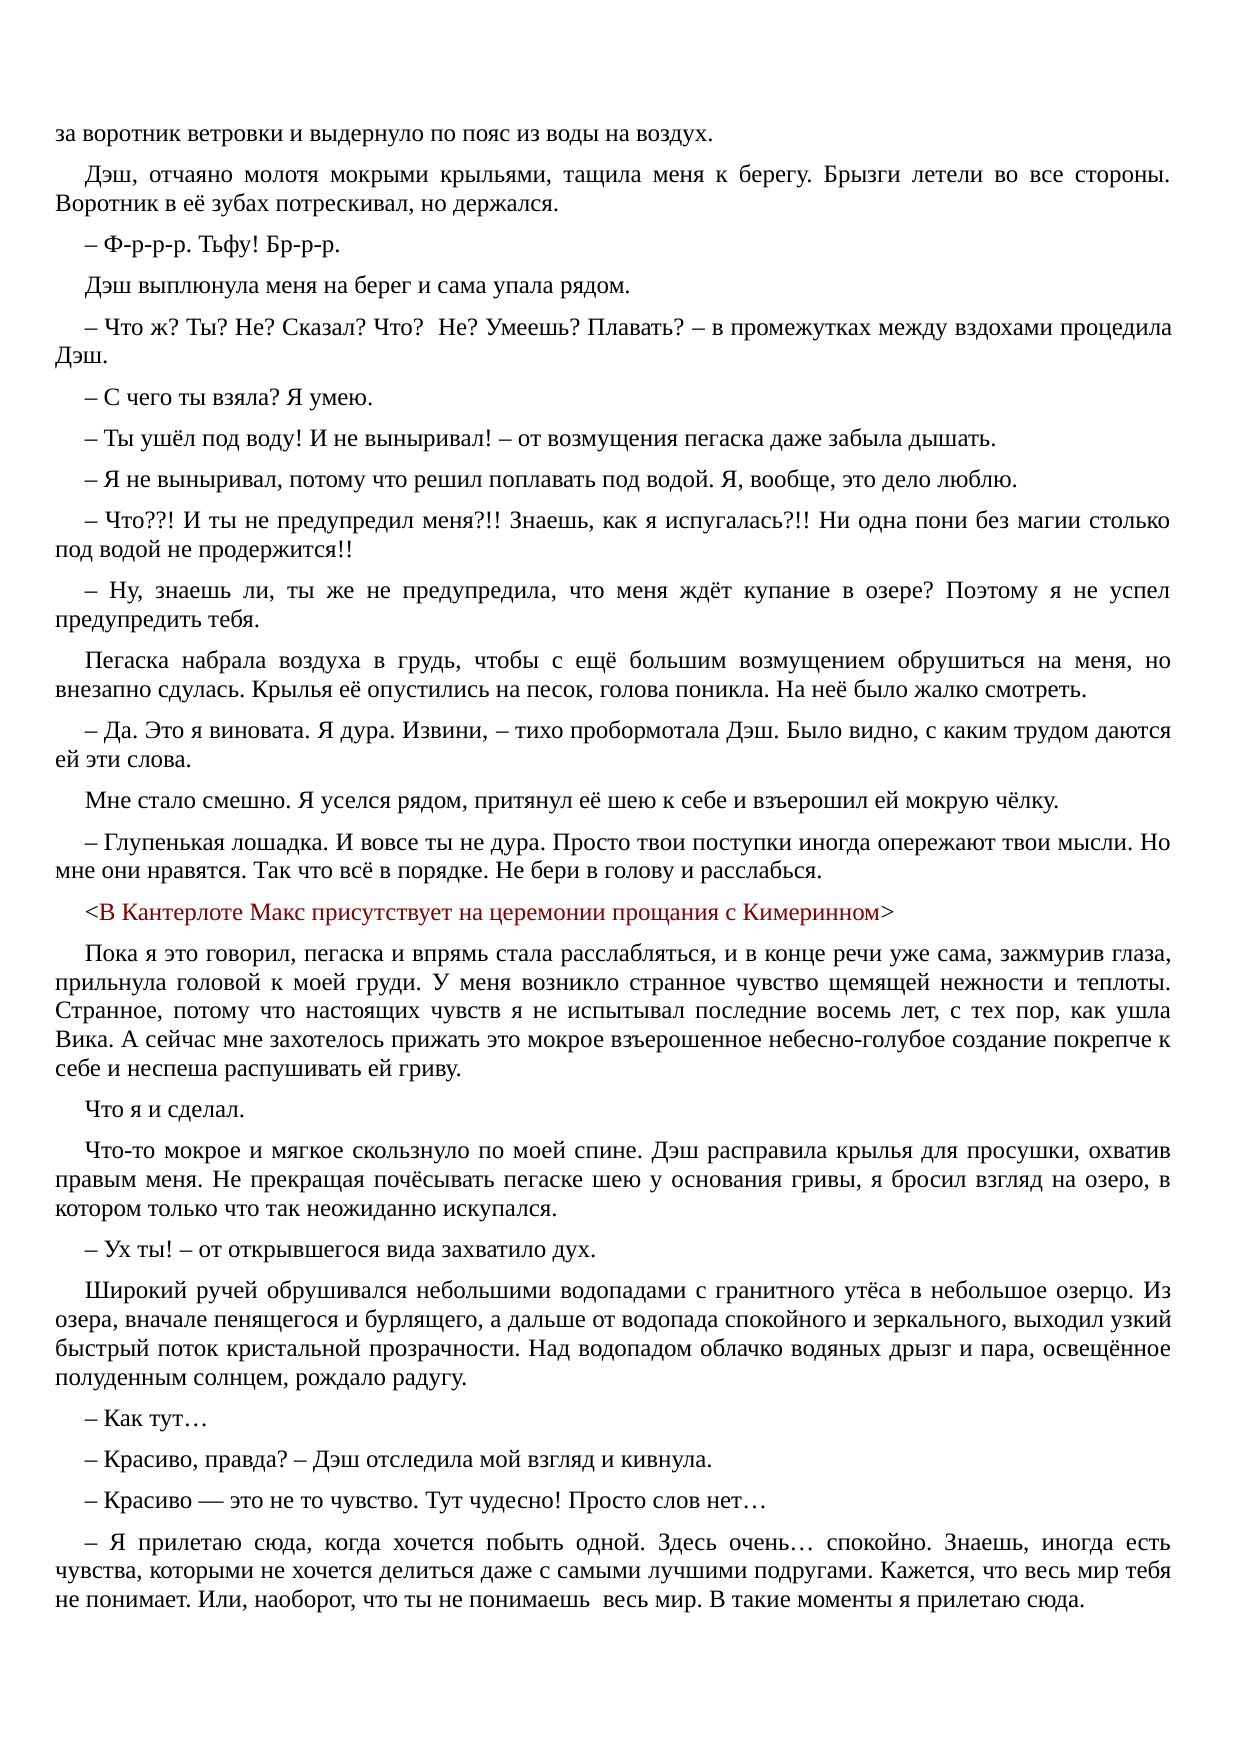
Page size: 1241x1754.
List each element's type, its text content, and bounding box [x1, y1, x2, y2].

text Дэш, отчаяно молотя мокрыми крыльями, тащила меня к берегу. Брызги летели во все стороны. Воротник в её зубах потрескивал, но держался. [55, 159, 1172, 217]
text – Что??! И ты не предупредил меня?!! Знаешь, как я испугалась?!! Ни одна пони без магии столько под водой не продержится!! [55, 506, 1172, 563]
text за воротник ветровки и выдернуло по пояс из воды на воздух. [55, 118, 1172, 147]
text – С чего ты взяла? Я умею. [55, 382, 1172, 411]
text Мне стало смешно. Я уселся рядом, притянул её шею к себе и взъерошил ей мокрую чёлку. [55, 786, 1172, 814]
text Дэш выплюнула меня на берег и сама упала рядом. [55, 271, 1172, 299]
text Пока я это говорил, пегаска и впрямь стала расслабляться, и в конце речи уже сама, зажмурив глаза, прильнула головой к моей груди. У меня возникло странное чувство щемящей нежности и теплоты. Странное, потому что настоящих чувств я не испытывал последние восемь лет, с тех пор, как ушла Вика. А сейчас мне захотелось прижать это мокрое взъерошенное небесно-голубое создание покрепче к себе и неспеша распушивать ей гриву. [55, 938, 1172, 1082]
text – Ф-р-р-р. Тьфу! Бр-р-р. [55, 229, 1172, 258]
text Что-то мокрое и мягкое скользнуло по моей спине. Дэш расправила крылья для просушки, охватив правым меня. Не прекращая почёсывать пегаске шею у основания гривы, я бросил взгляд на озеро, в котором только что так неожиданно искупался. [55, 1136, 1172, 1222]
text – Как тут… [55, 1403, 1172, 1432]
text – Красиво — это не то чувство. Тут чудесно! Просто слов нет… [55, 1486, 1172, 1514]
text – Красиво, правда? – Дэш отследила мой взгляд и кивнула. [55, 1444, 1172, 1473]
text – Ты ушёл под воду! И не выныривал! – от возмущения пегаска даже забыла дышать. [55, 423, 1172, 452]
text – Я прилетаю сюда, когда хочется побыть одной. Здесь очень… спокойно. Знаешь, иногда есть чувства, которыми не хочется делиться даже с самыми лучшими подругами. Кажется, что весь мир тебя не понимает. Или, наоборот, что ты не понимаешь весь мир. В такие моменты я прилетаю сюда. [55, 1527, 1172, 1613]
text – Я не выныривал, потому что решил поплавать под водой. Я, вообще, это дело люблю. [55, 464, 1172, 493]
text – Ух ты! – от открывшегося вида захватило дух. [55, 1234, 1172, 1263]
text – Глупенькая лошадка. И вовсе ты не дура. Просто твои поступки иногда опережают твои мысли. Но мне они нравятся. Так что всё в порядке. Не бери в голову и расслабься. [55, 827, 1172, 884]
text – Да. Это я виновата. Я дура. Извини, – тихо пробормотала Дэш. Было видно, с каким трудом даются ей эти слова. [55, 716, 1172, 773]
text Пегаска набрала воздуха в грудь, чтобы с ещё большим возмущением обрушиться на меня, но внезапно сдулась. Крылья её опустились на песок, голова поникла. На неё было жалко смотреть. [55, 646, 1172, 703]
text Широкий ручей обрушивался небольшими водопадами с гранитного утёса в небольшое озерцо. Из озера, вначале пенящегося и бурлящего, а дальше от водопада спокойного и зеркального, выходил узкий быстрый поток кристальной прозрачности. Над водопадом облачко водяных дрызг и пара, освещённое полуденным солнцем, рождало радугу. [55, 1276, 1172, 1391]
text Что я и сделал. [55, 1094, 1172, 1123]
text – Что ж? Ты? Не? Сказал? Что? Не? Умеешь? Плавать? – в промежутках между вздохами процедила Дэш. [55, 312, 1172, 369]
text <В Кантерлоте Макс присутствует на церемонии прощания с Кимеринном> [55, 897, 1172, 926]
text – Ну, знаешь ли, ты же не предупредила, что меня ждёт купание в озере? Поэтому я не успел предупредить тебя. [55, 576, 1172, 633]
